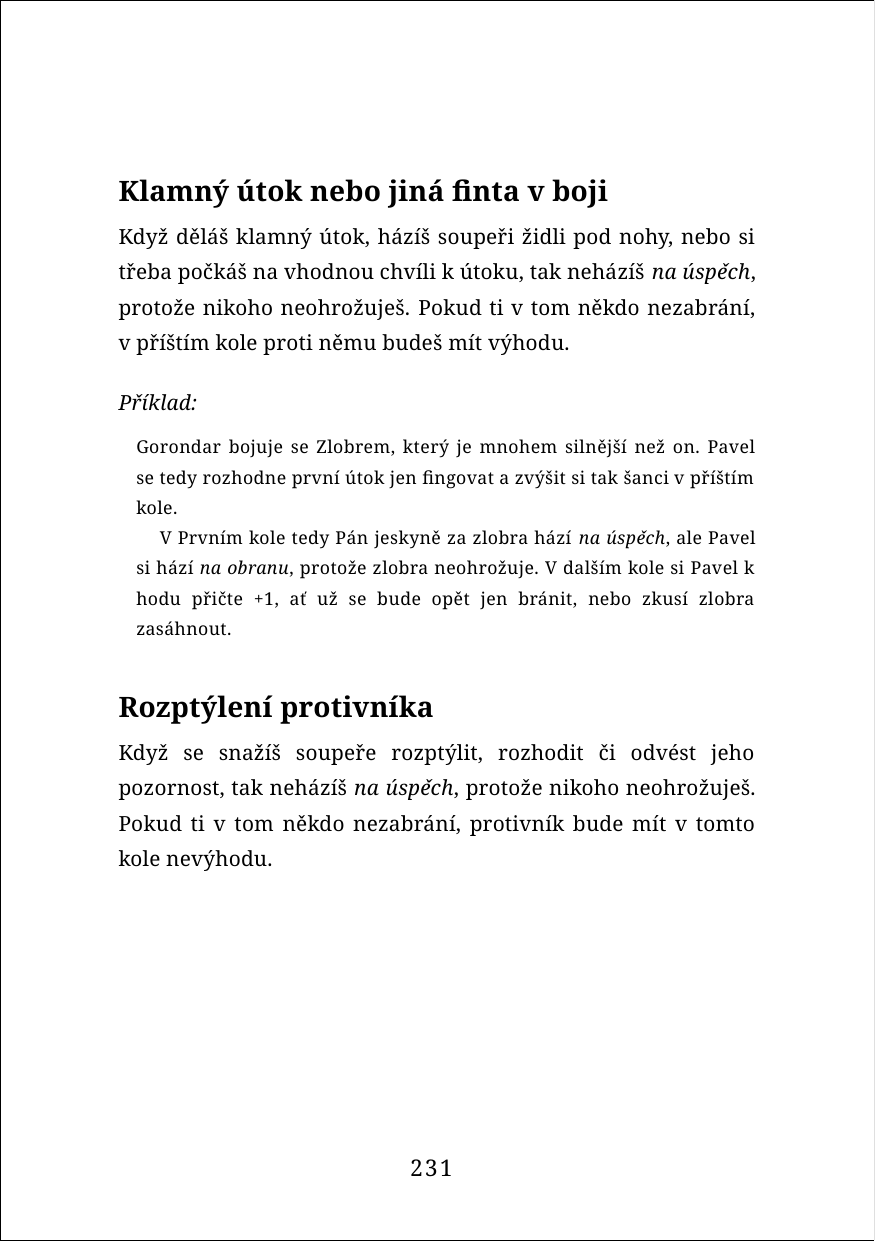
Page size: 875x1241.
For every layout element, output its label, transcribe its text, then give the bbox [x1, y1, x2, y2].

subtitle Klamný útok nebo jiná finta v boji [118, 172, 756, 210]
text Když se snažíš soupeře rozptýlit, rozhodit či odvést jeho pozornost, tak neházíš na úspěch, protože nikoho neohrožuješ. Pokud ti v tom někdo nezabrání, protivník bude mít v tomto kole nevýhodu. [118, 738, 756, 873]
text Gorondar bojuje se Zlobrem, který je mnohem silnější než on. Pavel se tedy rozhodne první útok jen fingovat a zvýšit si tak šanci v příštím kole. V Prvním kole tedy Pán jeskyně za zlobra hází na úspěch, ale Pavel si hází na obranu, protože zlobra neohrožuje. V dalším kole si Pavel k hodu přičte +1, ať už se bude opět jen bránit, nebo zkusí zlobra zasáhnout. [136, 435, 756, 640]
text Když děláš klamný útok, házíš soupeři židli pod nohy, nebo si třeba počkáš na vhodnou chvíli k útoku, tak neházíš na úspěch, protože nikoho neohrožuješ. Pokud ti v tom někdo nezabrání, v příštím kole proti němu budeš mít výhodu. [118, 222, 756, 357]
text Příklad: [118, 388, 756, 416]
subtitle Rozptýlení protivníka [118, 688, 756, 726]
